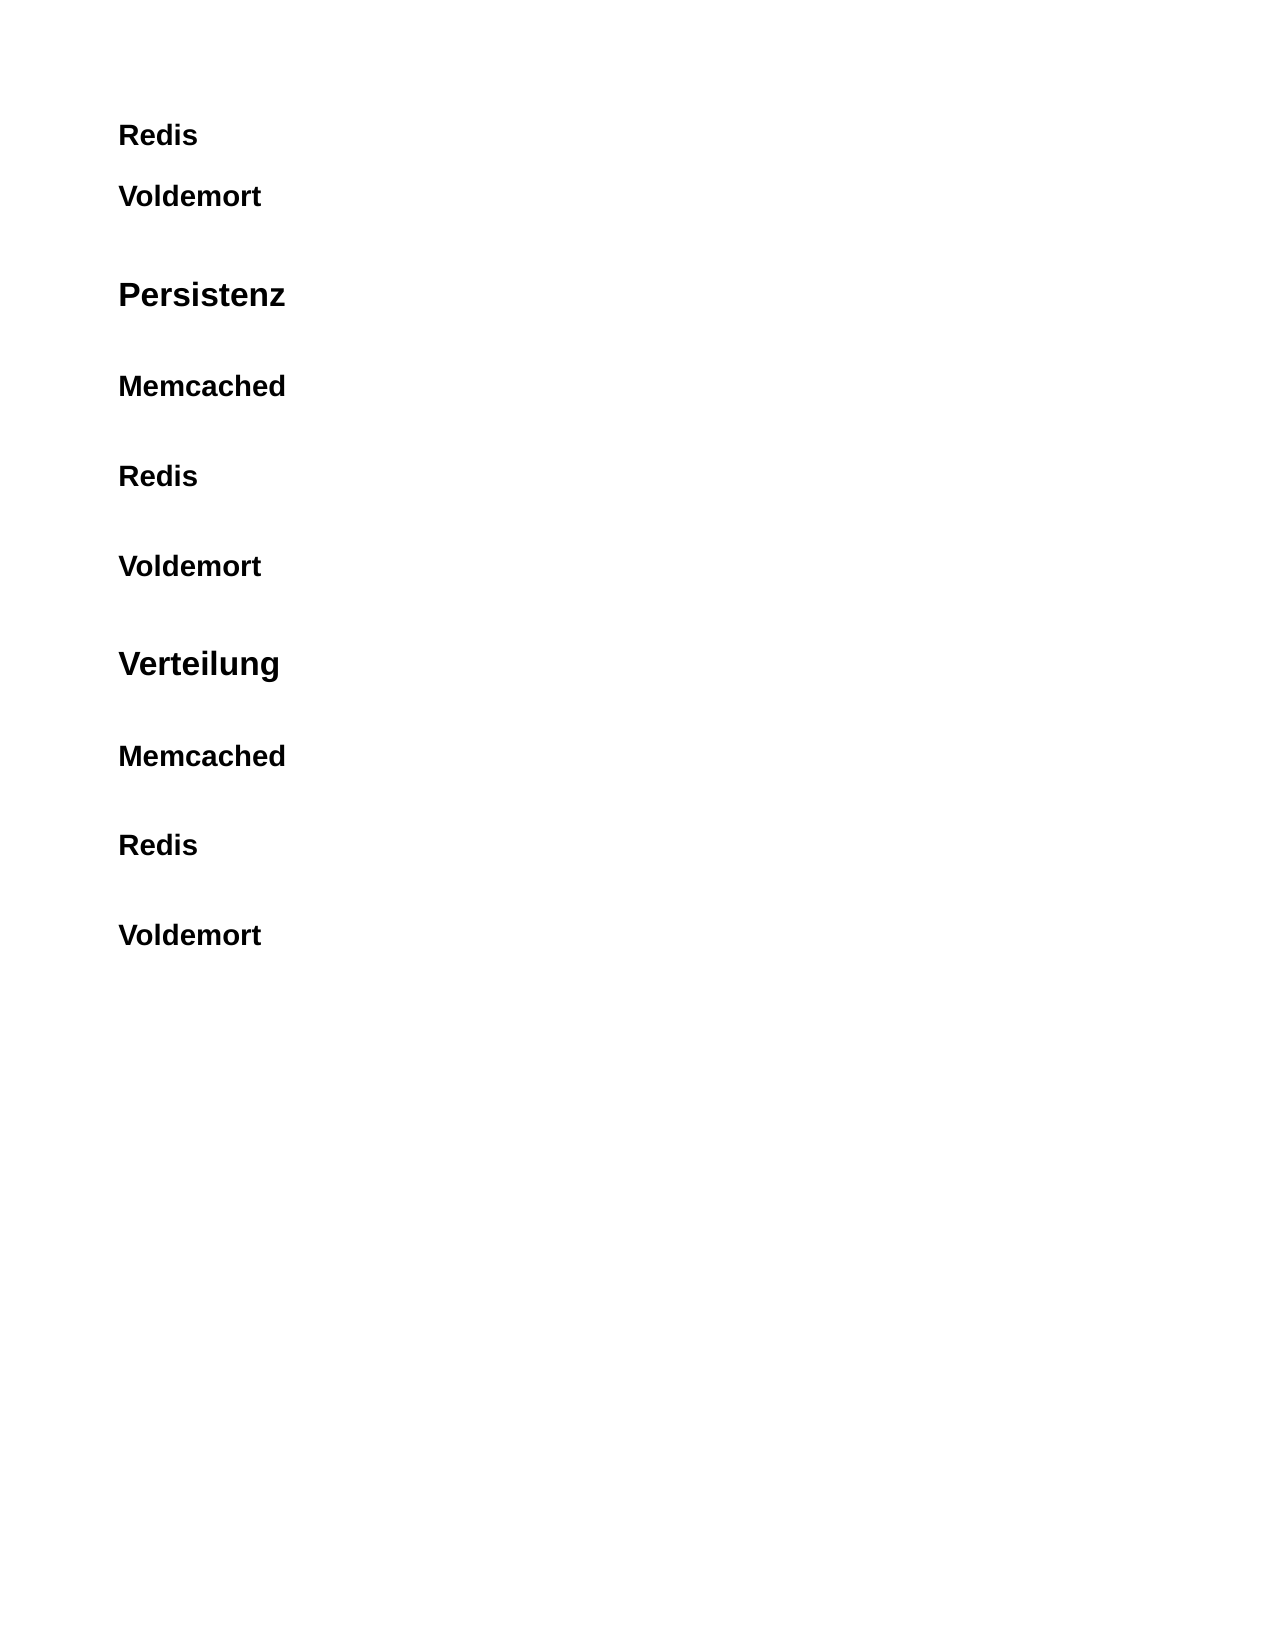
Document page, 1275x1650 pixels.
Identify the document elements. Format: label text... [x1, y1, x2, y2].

subtitle Redis [118, 118, 1157, 152]
subtitle Voldemort [118, 918, 1157, 952]
subtitle Voldemort [118, 179, 1157, 213]
subtitle Memcached [118, 369, 1157, 403]
subtitle Redis [118, 459, 1157, 493]
subtitle Verteilung [118, 644, 1157, 683]
subtitle Memcached [118, 739, 1157, 772]
subtitle Redis [118, 828, 1157, 862]
subtitle Voldemort [118, 548, 1157, 582]
subtitle Persistenz [118, 275, 1157, 313]
